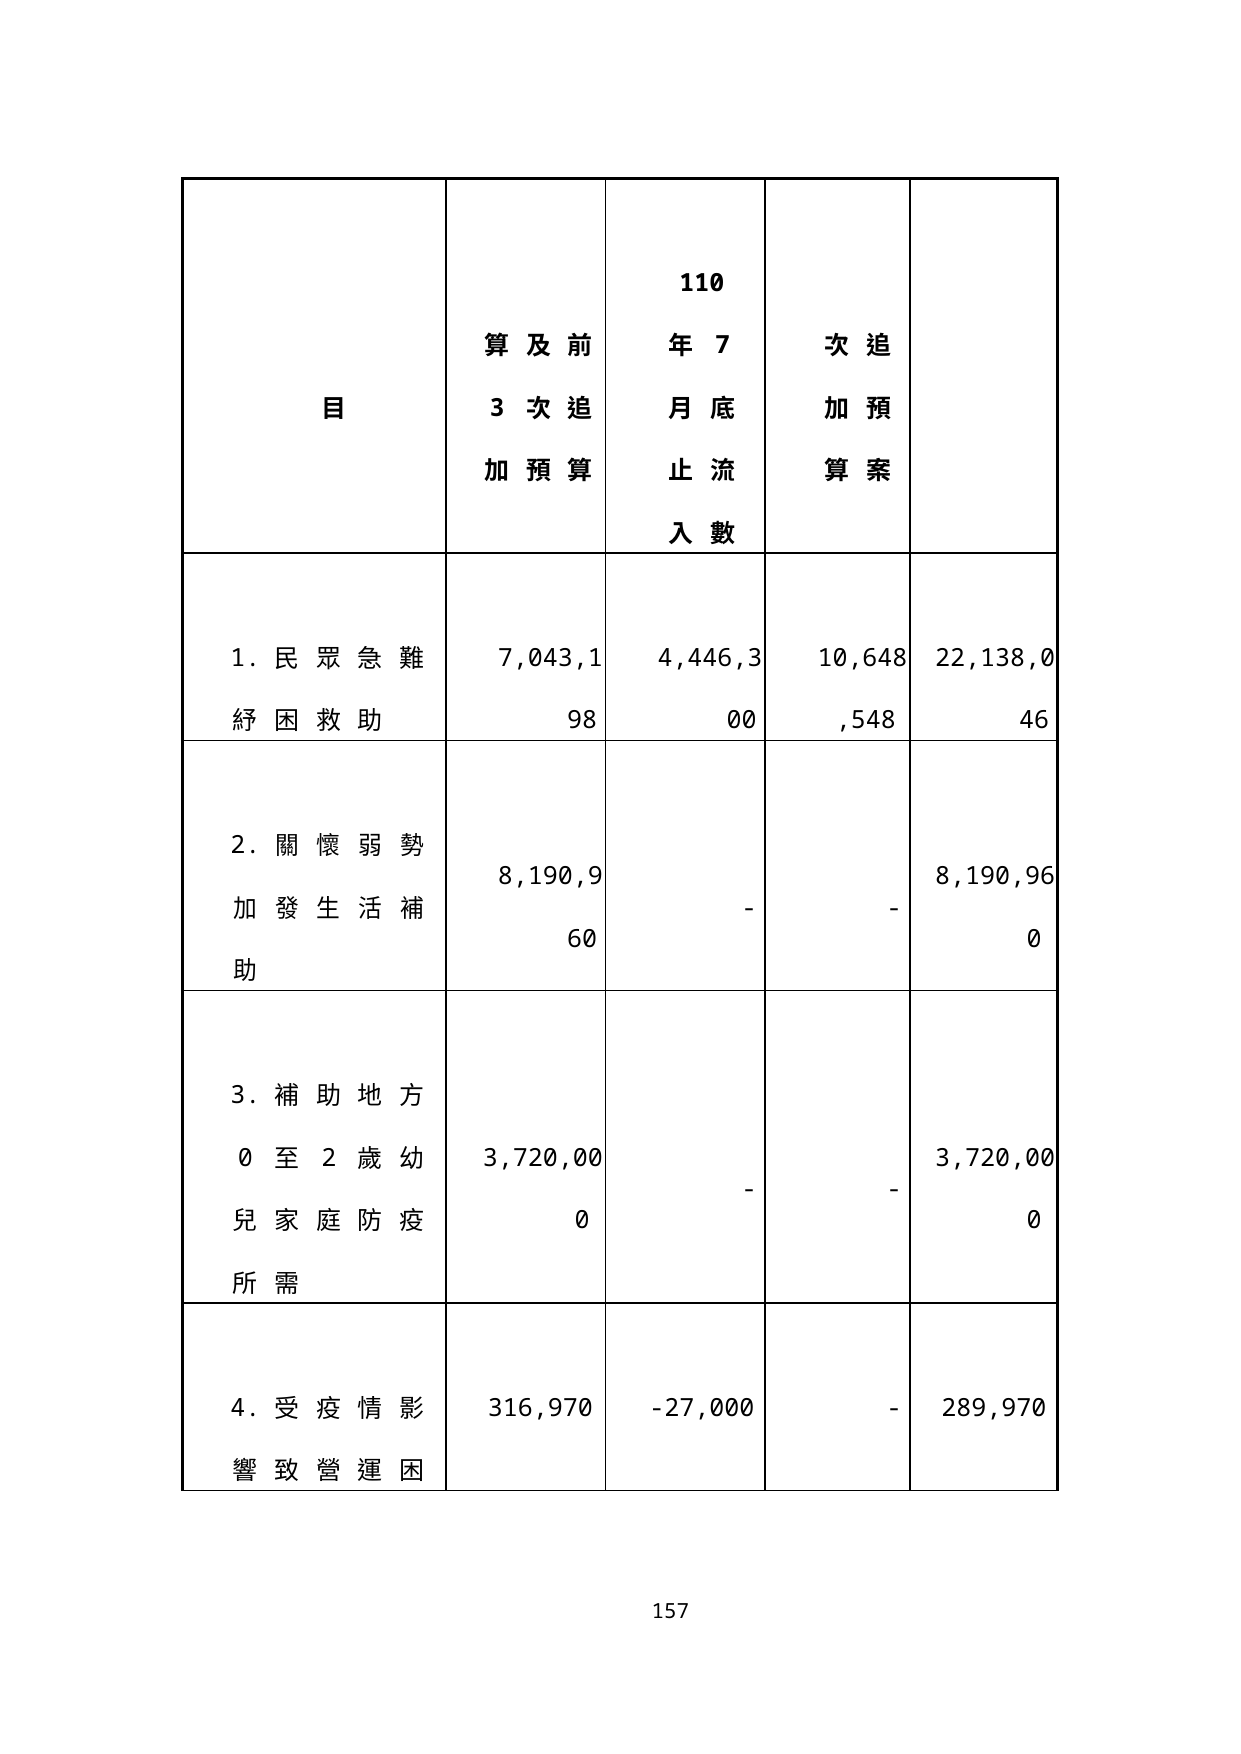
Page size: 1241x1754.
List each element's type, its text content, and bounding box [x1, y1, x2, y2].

table_cell 289,970 [911, 1304, 1056, 1490]
table_cell - [766, 1304, 909, 1490]
table_cell 10,648,548 [766, 554, 909, 740]
table_cell 22,138,046 [911, 554, 1056, 740]
table_cell - [766, 991, 909, 1302]
table_cell 3,720,000 [447, 991, 605, 1302]
table_cell 3,720,000 [911, 991, 1056, 1302]
table_cell 2.關懷弱勢加發生活補助 [184, 741, 445, 990]
table_cell 8,190,960 [447, 741, 605, 990]
table_cell - [606, 991, 764, 1302]
table_header 次追加預算案 [766, 180, 909, 552]
table_cell 3.補助地方0至2歲幼兒家庭防疫所需 [184, 991, 445, 1302]
table_cell - [766, 741, 909, 990]
table_cell 1.民眾急難紓困救助 [184, 554, 445, 740]
table_cell - [606, 741, 764, 990]
table_header 算及前3次追加預算 [447, 180, 605, 552]
table_cell 4,446,300 [606, 554, 764, 740]
table_cell 7,043,198 [447, 554, 605, 740]
table_cell -27,000 [606, 1304, 764, 1490]
table_header 目 [184, 180, 445, 552]
table_header [911, 180, 1056, 552]
table_header 110年7月底止流入數 [606, 180, 764, 552]
table_cell 4.受疫情影響致營運困 [184, 1304, 445, 1490]
table_cell 8,190,960 [911, 741, 1056, 990]
table_cell 316,970 [447, 1304, 605, 1490]
